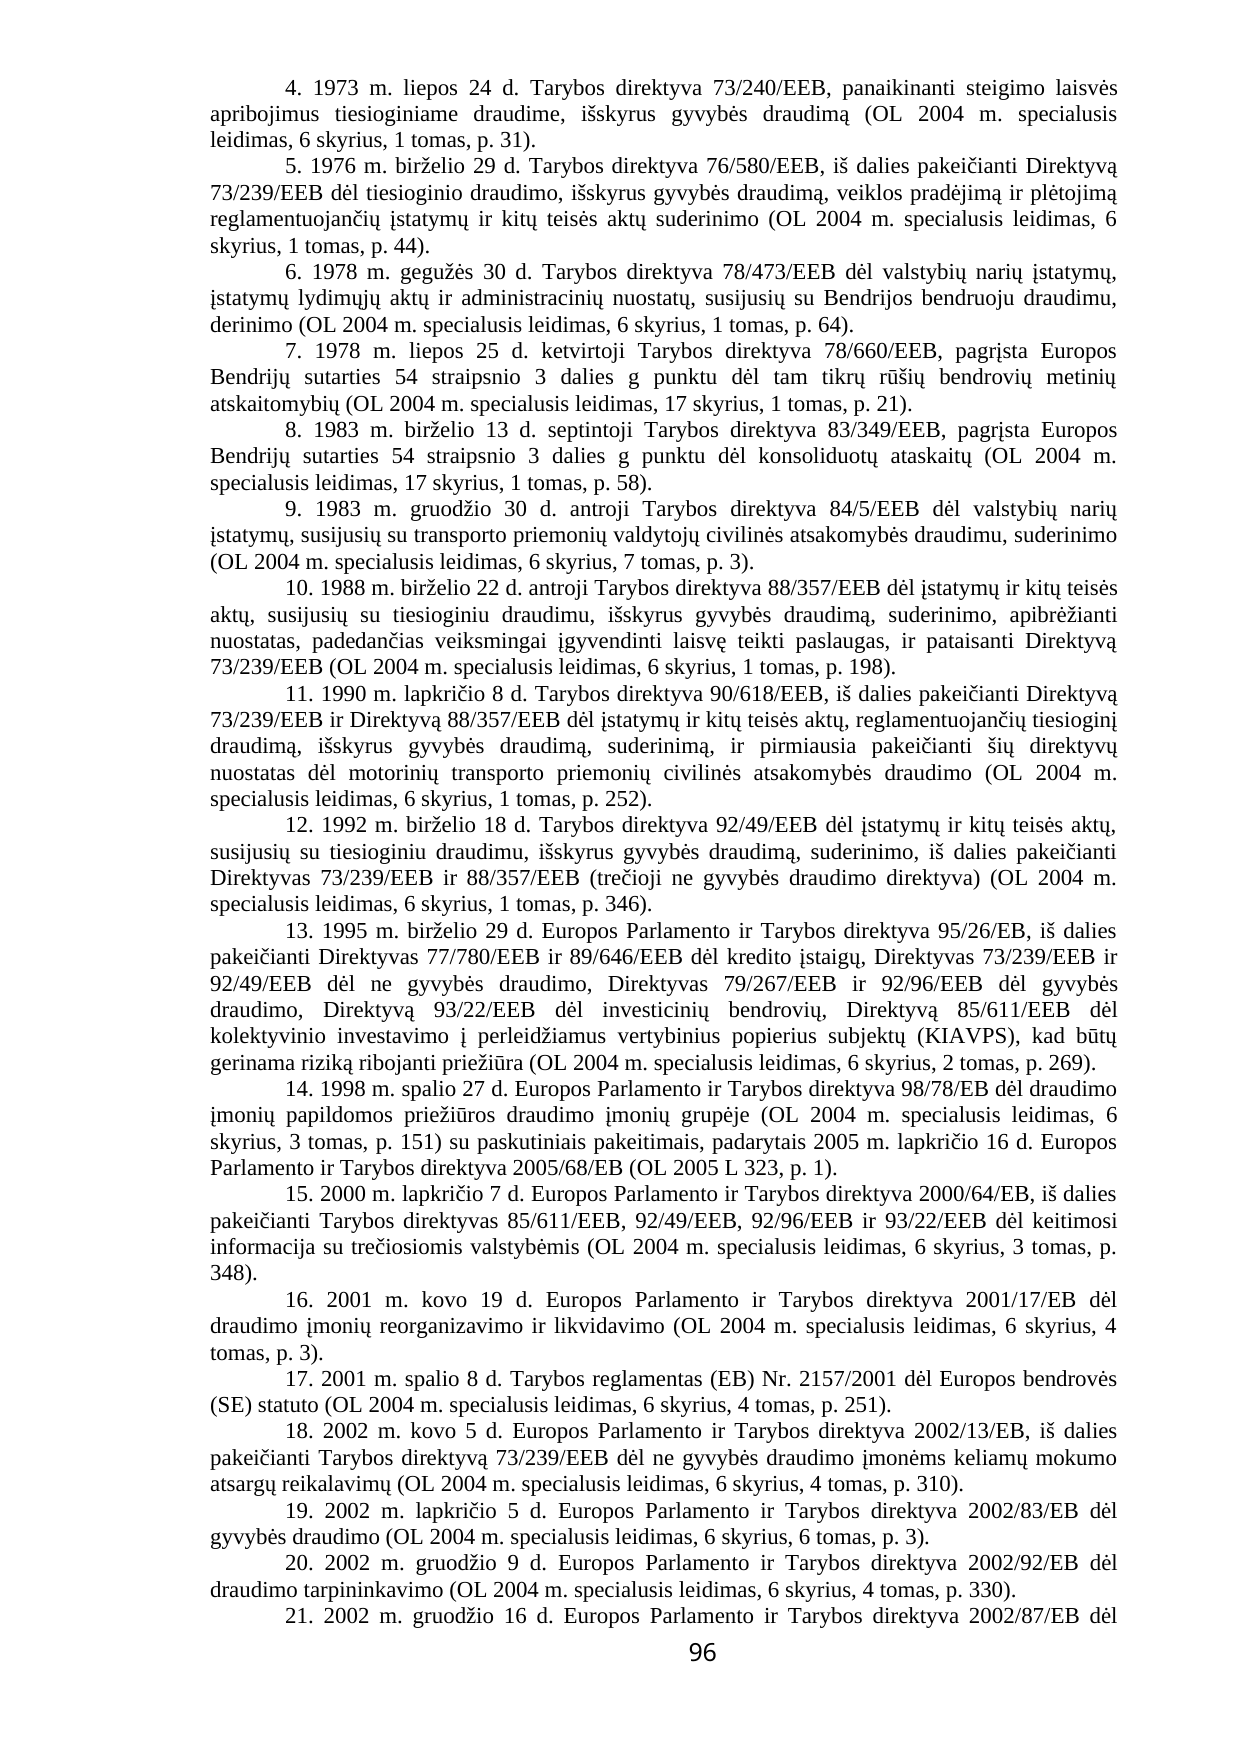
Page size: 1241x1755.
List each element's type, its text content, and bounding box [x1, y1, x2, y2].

text 10. 1988 m. birželio 22 d. antroji Tarybos direktyva 88/357/EEB dėl įstatymų ir kitų teisės aktų, susijusių su tiesioginiu draudimu, išskyrus gyvybės draudimą, suderinimo, apibrėžianti nuostatas, padedančias veiksmingai įgyvendinti laisvę teikti paslaugas, ir pataisanti Direktyvą 73/239/EEB (OL 2004 m. specialusis leidimas, 6 skyrius, 1 tomas, p. 198). [210, 574, 1118, 680]
text 15. 2000 m. lapkričio 7 d. Europos Parlamento ir Tarybos direktyva 2000/64/EB, iš dalies pakeičianti Tarybos direktyvas 85/611/EEB, 92/49/EEB, 92/96/EEB ir 93/22/EEB dėl keitimosi informacija su trečiosiomis valstybėmis (OL 2004 m. specialusis leidimas, 6 skyrius, 3 tomas, p. 348). [210, 1180, 1118, 1286]
text 16. 2001 m. kovo 19 d. Europos Parlamento ir Tarybos direktyva 2001/17/EB dėl draudimo įmonių reorganizavimo ir likvidavimo (OL 2004 m. specialusis leidimas, 6 skyrius, 4 tomas, p. 3). [210, 1286, 1118, 1365]
text 21. 2002 m. gruodžio 16 d. Europos Parlamento ir Tarybos direktyva 2002/87/EB dėl [210, 1602, 1118, 1628]
text 18. 2002 m. kovo 5 d. Europos Parlamento ir Tarybos direktyva 2002/13/EB, iš dalies pakeičianti Tarybos direktyvą 73/239/EEB dėl ne gyvybės draudimo įmonėms keliamų mokumo atsargų reikalavimų (OL 2004 m. specialusis leidimas, 6 skyrius, 4 tomas, p. 310). [210, 1418, 1118, 1497]
text 7. 1978 m. liepos 25 d. ketvirtoji Tarybos direktyva 78/660/EEB, pagrįsta Europos Bendrijų sutarties 54 straipsnio 3 dalies g punktu dėl tam tikrų rūšių bendrovių metinių atskaitomybių (OL 2004 m. specialusis leidimas, 17 skyrius, 1 tomas, p. 21). [210, 337, 1118, 416]
text 14. 1998 m. spalio 27 d. Europos Parlamento ir Tarybos direktyva 98/78/EB dėl draudimo įmonių papildomos priežiūros draudimo įmonių grupėje (OL 2004 m. specialusis leidimas, 6 skyrius, 3 tomas, p. 151) su paskutiniais pakeitimais, padarytais 2005 m. lapkričio 16 d. Europos Parlamento ir Tarybos direktyva 2005/68/EB (OL 2005 L 323, p. 1). [210, 1075, 1118, 1180]
text 20. 2002 m. gruodžio 9 d. Europos Parlamento ir Tarybos direktyva 2002/92/EB dėl draudimo tarpininkavimo (OL 2004 m. specialusis leidimas, 6 skyrius, 4 tomas, p. 330). [210, 1549, 1118, 1602]
text 11. 1990 m. lapkričio 8 d. Tarybos direktyva 90/618/EEB, iš dalies pakeičianti Direktyvą 73/239/EEB ir Direktyvą 88/357/EEB dėl įstatymų ir kitų teisės aktų, reglamentuojančių tiesioginį draudimą, išskyrus gyvybės draudimą, suderinimą, ir pirmiausia pakeičianti šių direktyvų nuostatas dėl motorinių transporto priemonių civilinės atsakomybės draudimo (OL 2004 m. specialusis leidimas, 6 skyrius, 1 tomas, p. 252). [210, 680, 1118, 811]
text 4. 1973 m. liepos 24 d. Tarybos direktyva 73/240/EEB, panaikinanti steigimo laisvės apribojimus tiesioginiame draudime, išskyrus gyvybės draudimą (OL 2004 m. specialusis leidimas, 6 skyrius, 1 tomas, p. 31). [210, 73, 1118, 153]
text 12. 1992 m. birželio 18 d. Tarybos direktyva 92/49/EEB dėl įstatymų ir kitų teisės aktų, susijusių su tiesioginiu draudimu, išskyrus gyvybės draudimą, suderinimo, iš dalies pakeičianti Direktyvas 73/239/EEB ir 88/357/EEB (trečioji ne gyvybės draudimo direktyva) (OL 2004 m. specialusis leidimas, 6 skyrius, 1 tomas, p. 346). [210, 811, 1118, 917]
text 13. 1995 m. birželio 29 d. Europos Parlamento ir Tarybos direktyva 95/26/EB, iš dalies pakeičianti Direktyvas 77/780/EEB ir 89/646/EEB dėl kredito įstaigų, Direktyvas 73/239/EEB ir 92/49/EEB dėl ne gyvybės draudimo, Direktyvas 79/267/EEB ir 92/96/EEB dėl gyvybės draudimo, Direktyvą 93/22/EEB dėl investicinių bendrovių, Direktyvą 85/611/EEB dėl kolektyvinio investavimo į perleidžiamus vertybinius popierius subjektų (KIAVPS), kad būtų gerinama riziką ribojanti priežiūra (OL 2004 m. specialusis leidimas, 6 skyrius, 2 tomas, p. 269). [210, 917, 1118, 1075]
text 19. 2002 m. lapkričio 5 d. Europos Parlamento ir Tarybos direktyva 2002/83/EB dėl gyvybės draudimo (OL 2004 m. specialusis leidimas, 6 skyrius, 6 tomas, p. 3). [210, 1497, 1118, 1549]
text 17. 2001 m. spalio 8 d. Tarybos reglamentas (EB) Nr. 2157/2001 dėl Europos bendrovės (SE) statuto (OL 2004 m. specialusis leidimas, 6 skyrius, 4 tomas, p. 251). [210, 1365, 1118, 1418]
text 5. 1976 m. birželio 29 d. Tarybos direktyva 76/580/EEB, iš dalies pakeičianti Direktyvą 73/239/EEB dėl tiesioginio draudimo, išskyrus gyvybės draudimą, veiklos pradėjimą ir plėtojimą reglamentuojančių įstatymų ir kitų teisės aktų suderinimo (OL 2004 m. specialusis leidimas, 6 skyrius, 1 tomas, p. 44). [210, 153, 1118, 258]
text 8. 1983 m. birželio 13 d. septintoji Tarybos direktyva 83/349/EEB, pagrįsta Europos Bendrijų sutarties 54 straipsnio 3 dalies g punktu dėl konsoliduotų ataskaitų (OL 2004 m. specialusis leidimas, 17 skyrius, 1 tomas, p. 58). [210, 416, 1118, 495]
text 6. 1978 m. gegužės 30 d. Tarybos direktyva 78/473/EEB dėl valstybių narių įstatymų, įstatymų lydimųjų aktų ir administracinių nuostatų, susijusių su Bendrijos bendruoju draudimu, derinimo (OL 2004 m. specialusis leidimas, 6 skyrius, 1 tomas, p. 64). [210, 258, 1118, 337]
text 9. 1983 m. gruodžio 30 d. antroji Tarybos direktyva 84/5/EEB dėl valstybių narių įstatymų, susijusių su transporto priemonių valdytojų civilinės atsakomybės draudimu, suderinimo (OL 2004 m. specialusis leidimas, 6 skyrius, 7 tomas, p. 3). [210, 495, 1118, 574]
